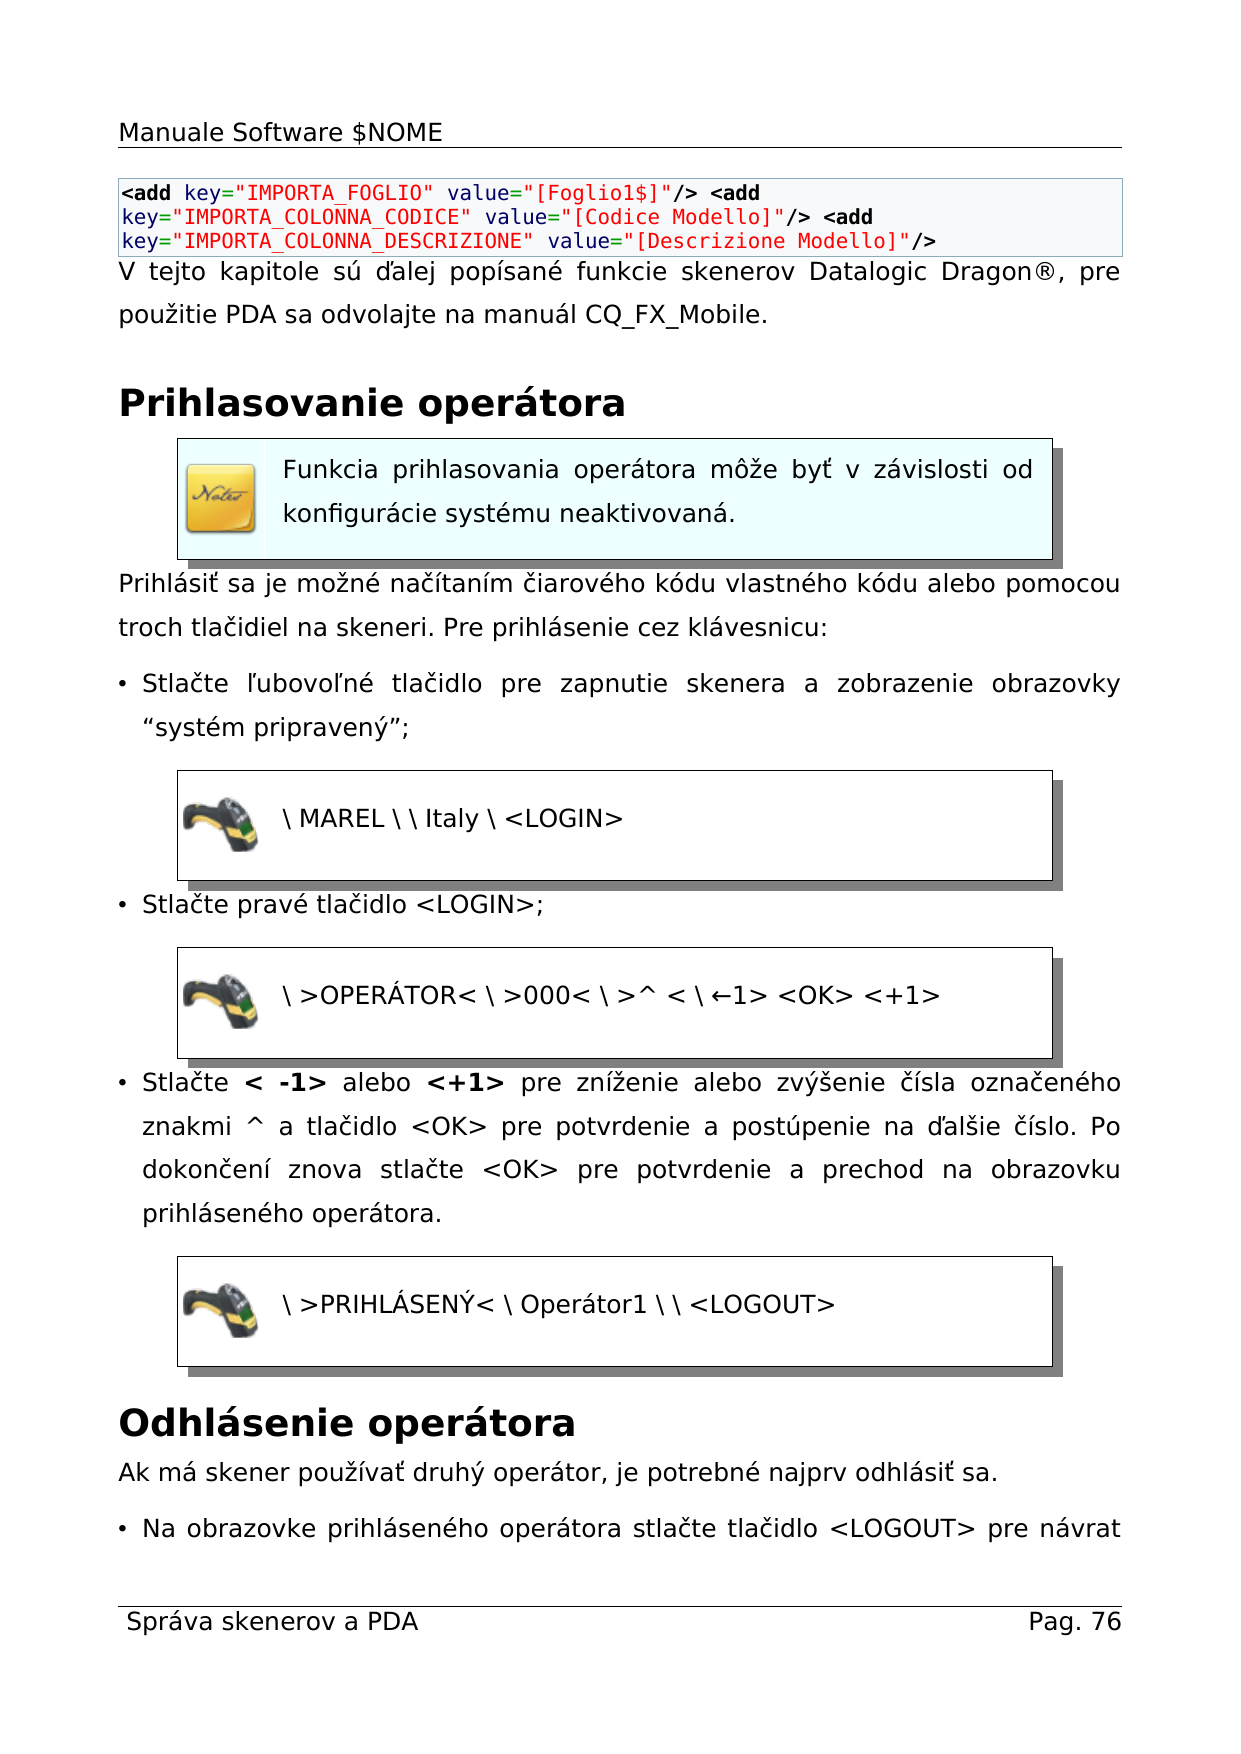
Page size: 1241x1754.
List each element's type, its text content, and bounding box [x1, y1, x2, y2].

table_header \ >OPERÁTOR< \ >000< \ >^ < \ ←1> <OK> <+1> [265, 948, 1052, 1057]
table_header [178, 948, 264, 1057]
text V tejto kapitole sú ďalej popísané funkcie skenerov Datalogic Dragon®, pre použitie PDA sa odvolajte na manuál CQ_FX_Mobile. [118, 257, 1122, 329]
table_header [178, 439, 264, 559]
text <add key="IMPORTA_FOGLIO" value="[Foglio1$]"/> <add key="IMPORTA_COLONNA_CODICE" value="[Codice Modello]"/> <add key="IMPORTA_COLONNA_DESCRIZIONE" value="[Descrizione Modello]"/> [119, 179, 1122, 256]
table_header \ >PRIHLÁSENÝ< \ Operátor1 \ \ <LOGOUT> [265, 1257, 1052, 1366]
table_header \ MAREL \ \ Italy \ <LOGIN> [265, 771, 1052, 880]
subtitle Prihlasovanie operátora [118, 382, 1122, 425]
list Stlačte ľubovoľné tlačidlo pre zapnutie skenera a zobrazenie obrazovky “systém pripravený”; [118, 669, 1122, 742]
text Prihlásiť sa je možné načítaním čiarového kódu vlastného kódu alebo pomocou troch tlačidiel na skeneri. Pre prihlásenie cez klávesnicu: [118, 569, 1122, 642]
list Stlačte < -1> alebo <+1> pre zníženie alebo zvýšenie čísla označeného znakmi ^ a tlačidlo <OK> pre potvrdenie a postúpenie na ďalšie číslo. Po dokončení znova stlačte <OK> pre potvrdenie a prechod na obrazovku prihláseného operátora. [118, 1068, 1122, 1229]
picture [183, 1273, 259, 1349]
picture [183, 964, 259, 1040]
table_header [178, 1257, 264, 1366]
picture [183, 460, 259, 536]
table_header [178, 771, 264, 880]
table_header Funkcia prihlasovania operátora môže byť v závislosti od konfigurácie systému neaktivovaná. [265, 439, 1052, 559]
subtitle Odhlásenie operátora [118, 1402, 1122, 1446]
text Ak má skener používať druhý operátor, je potrebné najprv odhlásiť sa. [118, 1458, 1122, 1487]
list Na obrazovke prihláseného operátora stlačte tlačidlo <LOGOUT> pre návrat [118, 1514, 1122, 1543]
picture [183, 787, 259, 863]
list Stlačte pravé tlačidlo <LOGIN>; [118, 891, 1122, 920]
